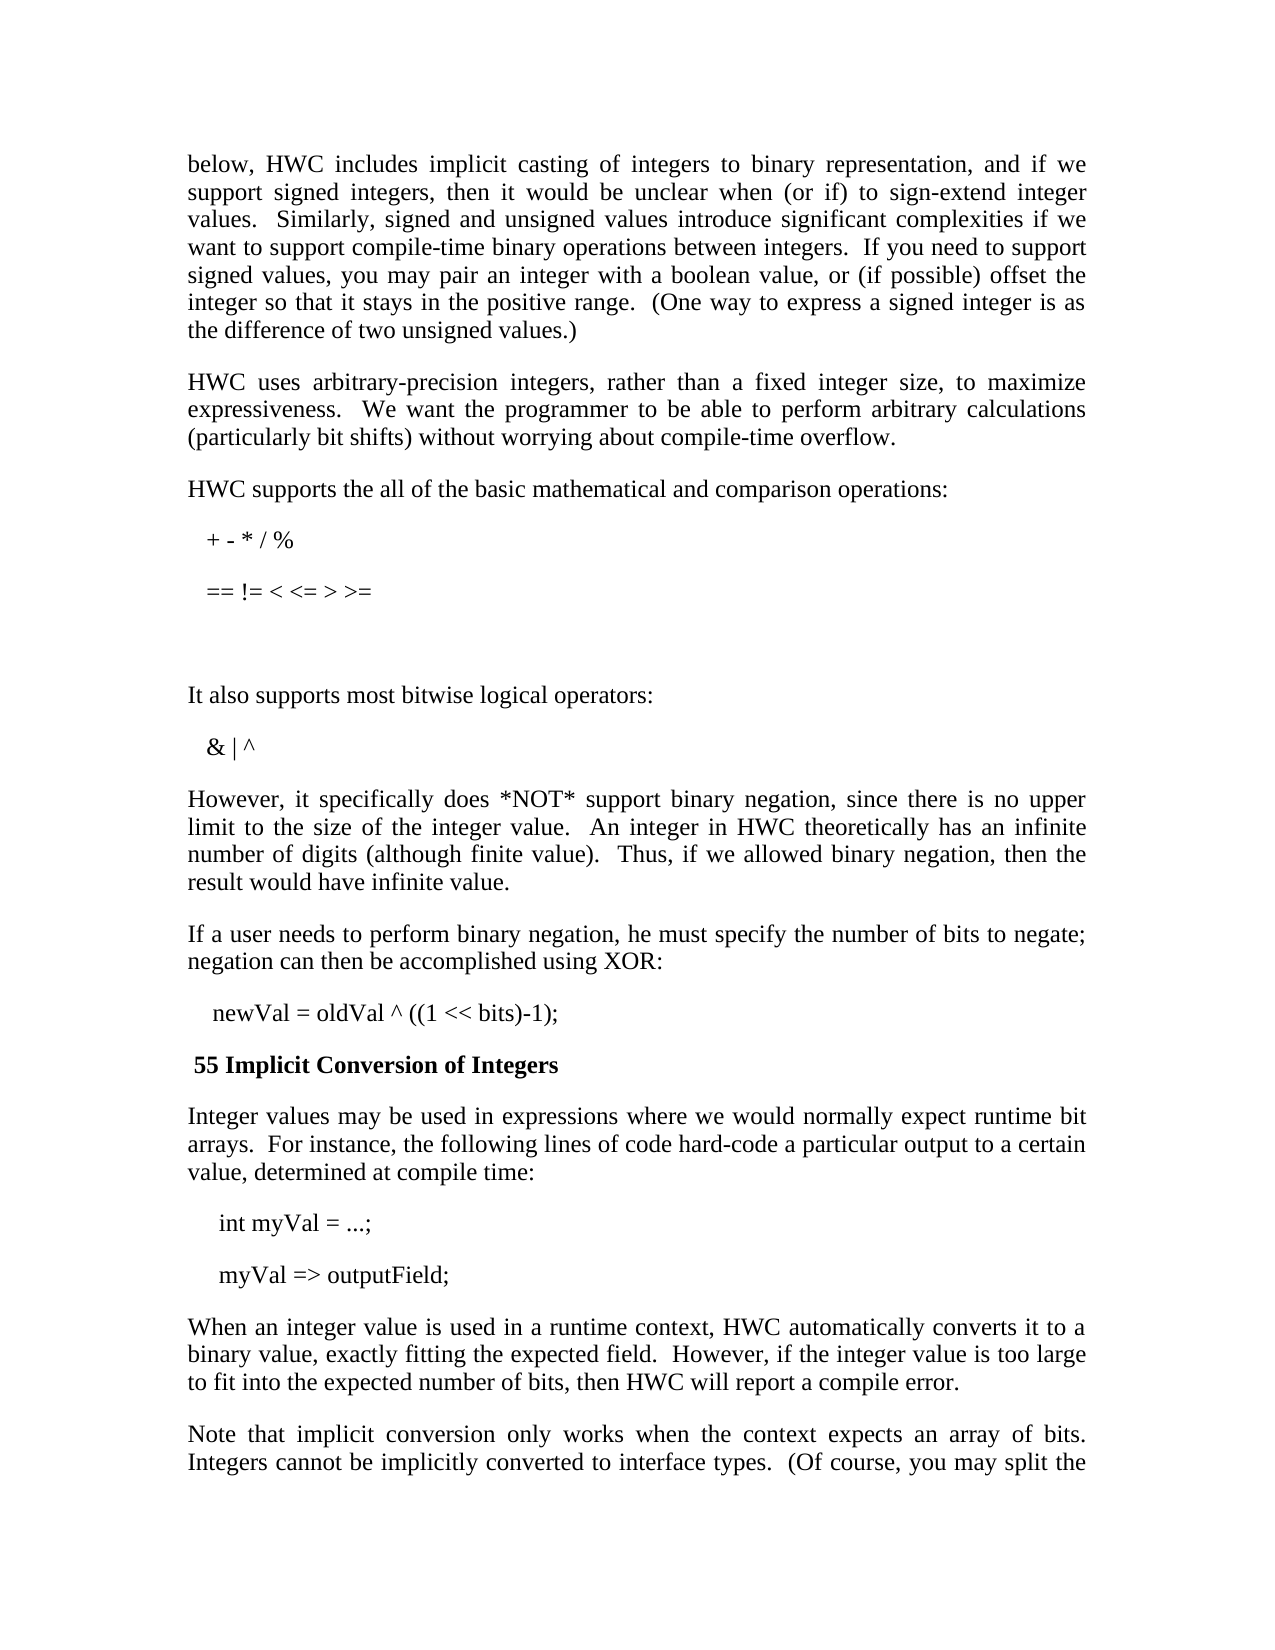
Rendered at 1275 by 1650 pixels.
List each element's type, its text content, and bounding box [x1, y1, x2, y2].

text newVal = oldVal ^ ((1 << bits)-1); [187, 999, 1087, 1027]
text HWC uses arbitrary-precision integers, rather than a fixed integer size, to maximize expressiveness. We want the programmer to be able to perform arbitrary calculations (particularly bit shifts) without worrying about compile-time overflow. [187, 368, 1087, 451]
text It also supports most bitwise logical operators: [187, 682, 1087, 709]
text Integer values may be used in expressions where we would normally expect runtime bit arrays. For instance, the following lines of code hard-code a particular output to a certain value, determined at compile time: [187, 1102, 1087, 1186]
text If a user needs to perform binary negation, he must specify the number of bits to negate; negation can then be accomplished using XOR: [187, 920, 1087, 975]
text & | ^ [187, 733, 1087, 761]
text HWC supports the all of the basic mathematical and comparison operations: [187, 475, 1087, 503]
text below, HWC includes implicit casting of integers to binary representation, and if we support signed integers, then it would be unclear when (or if) to sign-extend integer values. Similarly, signed and unsigned values introduce significant complexities if we want to support compile-time binary operations between integers. If you need to support signed values, you may pair an integer with a boolean value, or (if possible) offset the integer so that it stays in the positive range. (One way to express a signed integer is as the difference of two unsigned values.) [187, 150, 1087, 344]
text + - * / % [187, 527, 1087, 554]
text int myVal = ...; [187, 1209, 1087, 1237]
list Implicit Conversion of Integers [187, 1051, 1087, 1078]
text When an integer value is used in a runtime context, HWC automatically converts it to a binary value, exactly fitting the expected field. However, if the integer value is too large to fit into the expected number of bits, then HWC will report a compile error. [187, 1313, 1087, 1396]
text == != < <= > >= [187, 578, 1087, 606]
text Note that implicit conversion only works when the context expects an array of bits. Integers cannot be implicitly converted to interface types. (Of course, you may split the [187, 1420, 1087, 1475]
text However, it specifically does *NOT* support binary negation, since there is no upper limit to the size of the integer value. An integer in HWC theoretically has an infinite number of digits (although finite value). Thus, if we allowed binary negation, then the result would have infinite value. [187, 785, 1087, 896]
text myVal => outputField; [187, 1261, 1087, 1289]
